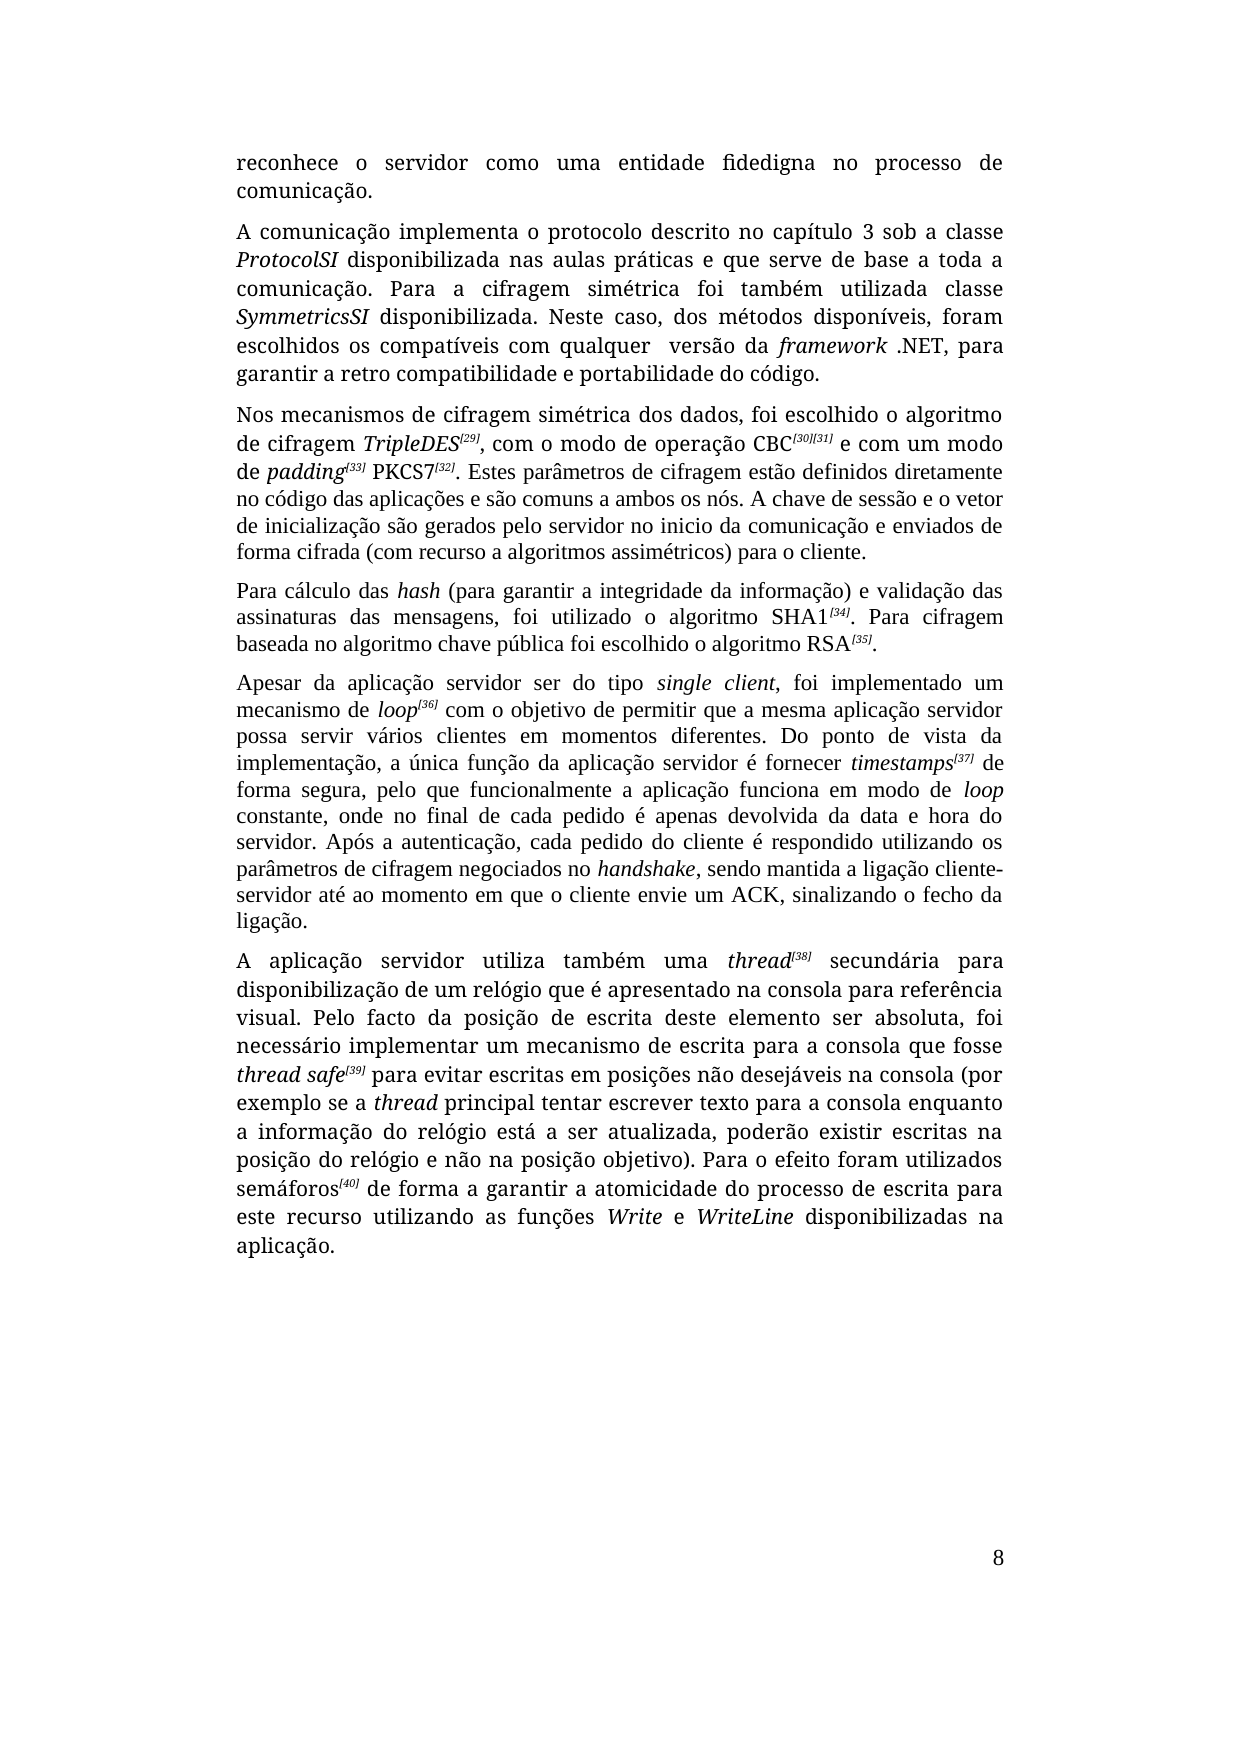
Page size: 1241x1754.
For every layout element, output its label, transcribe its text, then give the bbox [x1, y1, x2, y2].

text reconhece o servidor como uma entidade fidedigna no processo de comunicação. [236, 148, 1004, 204]
text Para cálculo das hash (para garantir a integridade da informação) e validação das assinaturas das mensagens, foi utilizado o algoritmo SHA1[34]. Para cifragem baseada no algoritmo chave pública foi escolhido o algoritmo RSA[35]. [236, 577, 1004, 657]
text Nos mecanismos de cifragem simétrica dos dados, foi escolhido o algoritmo de cifragem TripleDES[29], com o modo de operação CBC[30][31] e com um modo de padding[33] PKCS7[32]. Estes parâmetros de cifragem estão definidos diretamente no código das aplicações e são comuns a ambos os nós. A chave de sessão e o vetor de inicialização são gerados pelo servidor no inicio da comunicação e enviados de forma cifrada (com recurso a algoritmos assimétricos) para o cliente. [236, 400, 1004, 564]
text A aplicação servidor utiliza também uma thread[38] secundária para disponibilização de um relógio que é apresentado na consola para referência visual. Pelo facto da posição de escrita deste elemento ser absoluta, foi necessário implementar um mecanismo de escrita para a consola que fosse thread safe[39] para evitar escritas em posições não desejáveis na consola (por exemplo se a thread principal tentar escrever texto para a consola enquanto a informação do relógio está a ser atualizada, poderão existir escritas na posição do relógio e não na posição objetivo). Para o efeito foram utilizados semáforos[40] de forma a garantir a atomicidade do processo de escrita para este recurso utilizando as funções Write e WriteLine disponibilizadas na aplicação. [236, 946, 1004, 1259]
text A comunicação implementa o protocolo descrito no capítulo 3 sob a classe ProtocolSI disponibilizada nas aulas práticas e que serve de base a toda a comunicação. Para a cifragem simétrica foi também utilizada classe SymmetricsSI disponibilizada. Neste caso, dos métodos disponíveis, foram escolhidos os compatíveis com qualquer versão da framework .NET, para garantir a retro compatibilidade e portabilidade do código. [236, 217, 1004, 388]
text Apesar da aplicação servidor ser do tipo single client, foi implementado um mecanismo de loop[36] com o objetivo de permitir que a mesma aplicação servidor possa servir vários clientes em momentos diferentes. Do ponto de vista da implementação, a única função da aplicação servidor é fornecer timestamps[37] de forma segura, pelo que funcionalmente a aplicação funciona em modo de loop constante, onde no final de cada pedido é apenas devolvida da data e hora do servidor. Após a autenticação, cada pedido do cliente é respondido utilizando os parâmetros de cifragem negociados no handshake, sendo mantida a ligação cliente-servidor até ao momento em que o cliente envie um ACK, sinalizando o fecho da ligação. [236, 669, 1004, 934]
